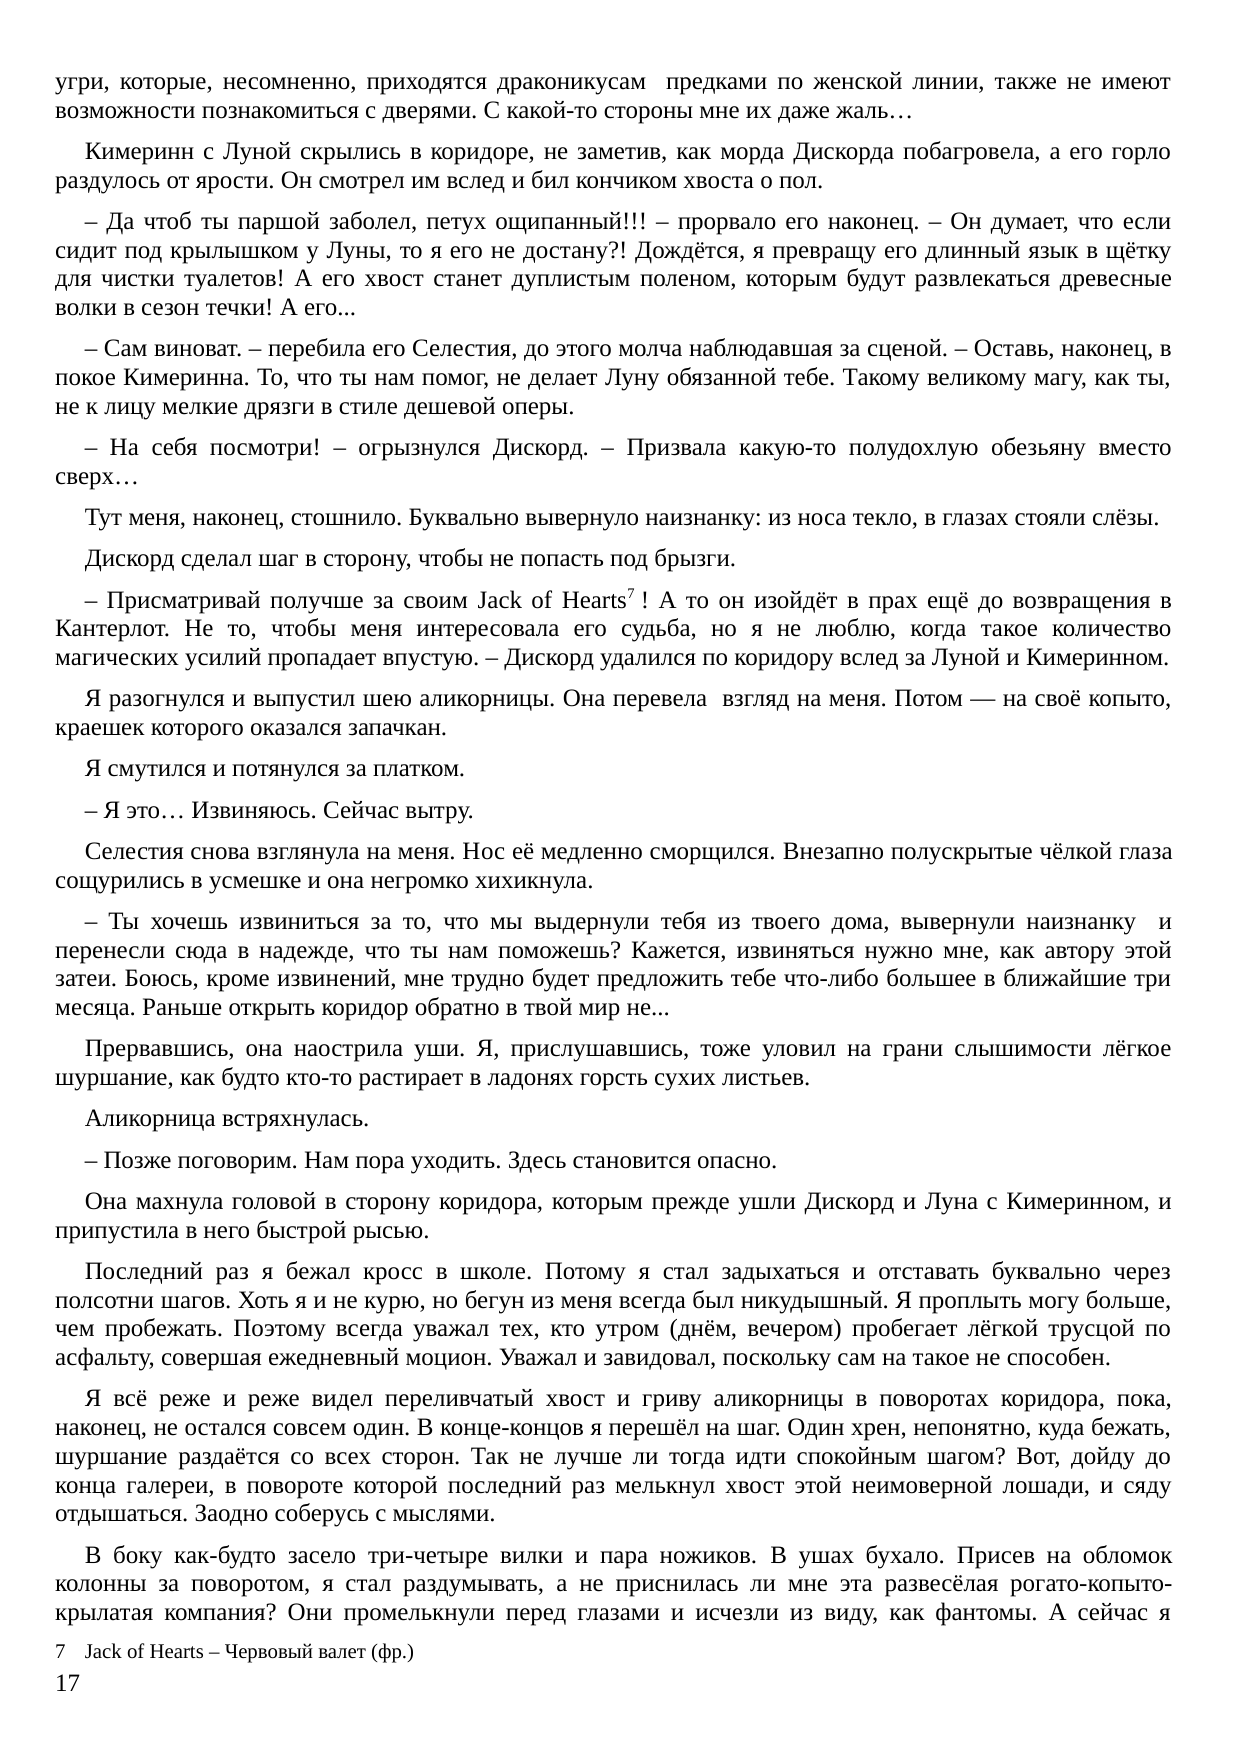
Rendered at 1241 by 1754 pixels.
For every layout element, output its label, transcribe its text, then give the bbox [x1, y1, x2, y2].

text – Позже поговорим. Нам пора уходить. Здесь становится опасно. [55, 1145, 1173, 1173]
text – Я это… Извиняюсь. Сейчас вытру. [55, 795, 1173, 823]
text Я разогнулся и выпустил шею аликорницы. Она перевела взгляд на меня. Потом — на своё копыто, краешек которого оказался запачкан. [55, 683, 1173, 741]
text Последний раз я бежал кросс в школе. Потому я стал задыхаться и отставать буквально через полсотни шагов. Хоть я и не курю, но бегун из меня всегда был никудышный. Я проплыть могу больше, чем пробежать. Поэтому всегда уважал тех, кто утром (днём, вечером) пробегает лёгкой трусцой по асфальту, совершая ежедневный моцион. Уважал и завидовал, поскольку сам на такое не способен. [55, 1256, 1173, 1371]
text Она махнула головой в сторону коридора, которым прежде ушли Дискорд и Луна с Кимеринном, и припустила в него быстрой рысью. [55, 1186, 1173, 1243]
text Дискорд сделал шаг в сторону, чтобы не попасть под брызги. [55, 543, 1173, 572]
text Прервавшись, она наострила уши. Я, прислушавшись, тоже уловил на грани слышимости лёгкое шуршание, как будто кто-то растирает в ладонях горсть сухих листьев. [55, 1033, 1173, 1091]
text Тут меня, наконец, стошнило. Буквально вывернуло наизнанку: из носа текло, в глазах стояли слёзы. [55, 502, 1173, 531]
text – Присматривай получше за своим Jack of Hearts ! А то он изойдёт в прах ещё до возвращения в Кантерлот. Не то, чтобы меня интересовала его судьба, но я не люблю, когда такое количество магических усилий пропадает впустую. – Дискорд удалился по коридору вслед за Луной и Кимеринном. [55, 585, 1173, 671]
text Кимеринн с Луной скрылись в коридоре, не заметив, как морда Дискорда побагровела, а его горло раздулось от ярости. Он смотрел им вслед и бил кончиком хвоста о пол. [55, 136, 1173, 193]
text Я всё реже и реже видел переливчатый хвост и гриву аликорницы в поворотах коридора, пока, наконец, не остался совсем один. В конце-концов я перешёл на шаг. Один хрен, непонятно, куда бежать, шуршание раздаётся со всех сторон. Так не лучше ли тогда идти спокойным шагом? Вот, дойду до конца галереи, в повороте которой последний раз мелькнул хвост этой неимоверной лошади, и сяду отдышаться. Заодно соберусь с мыслями. [55, 1383, 1173, 1527]
text – На себя посмотри! – огрызнулся Дискорд. – Призвала какую-то полудохлую обезьяну вместо сверх… [55, 432, 1173, 490]
text – Ты хочешь извиниться за то, что мы выдернули тебя из твоего дома, вывернули наизнанку и перенесли сюда в надежде, что ты нам поможешь? Кажется, извиняться нужно мне, как автору этой затеи. Боюсь, кроме извинений, мне трудно будет предложить тебе что-либо большее в ближайшие три месяца. Раньше открыть коридор обратно в твой мир не... [55, 906, 1173, 1021]
text – Да чтоб ты паршой заболел, петух ощипанный!!! – прорвало его наконец. – Он думает, что если сидит под крылышком у Луны, то я его не достану?! Дождётся, я превращу его длинный язык в щётку для чистки туалетов! А его хвост станет дуплистым поленом, которым будут развлекаться древесные волки в сезон течки! А его... [55, 206, 1173, 321]
text Аликорница встряхнулась. [55, 1103, 1173, 1132]
text угри, которые, несомненно, приходятся драконикусам предками по женской линии, также не имеют возможности познакомиться с дверями. С какой-то стороны мне их даже жаль… [55, 66, 1173, 123]
text Я смутился и потянулся за платком. [55, 753, 1173, 782]
text – Сам виноват. – перебила его Селестия, до этого молча наблюдавшая за сценой. – Оставь, наконец, в покое Кимеринна. То, что ты нам помог, не делает Луну обязанной тебе. Такому великому магу, как ты, не к лицу мелкие дрязги в стиле дешевой оперы. [55, 333, 1173, 420]
text Селестия снова взглянула на меня. Нос её медленно сморщился. Внезапно полускрытые чёлкой глаза сощурились в усмешке и она негромко хихикнула. [55, 836, 1173, 893]
text Jack of Hearts – Червовый валет (фр.) [55, 1639, 1173, 1663]
text В боку как-будто засело три-четыре вилки и пара ножиков. В ушах бухало. Присев на обломок колонны за поворотом, я стал раздумывать, а не приснилась ли мне эта развесёлая рогато-копыто-крылатая компания? Они промелькнули перед глазами и исчезли из виду, как фантомы. А сейчас я [55, 1540, 1173, 1626]
